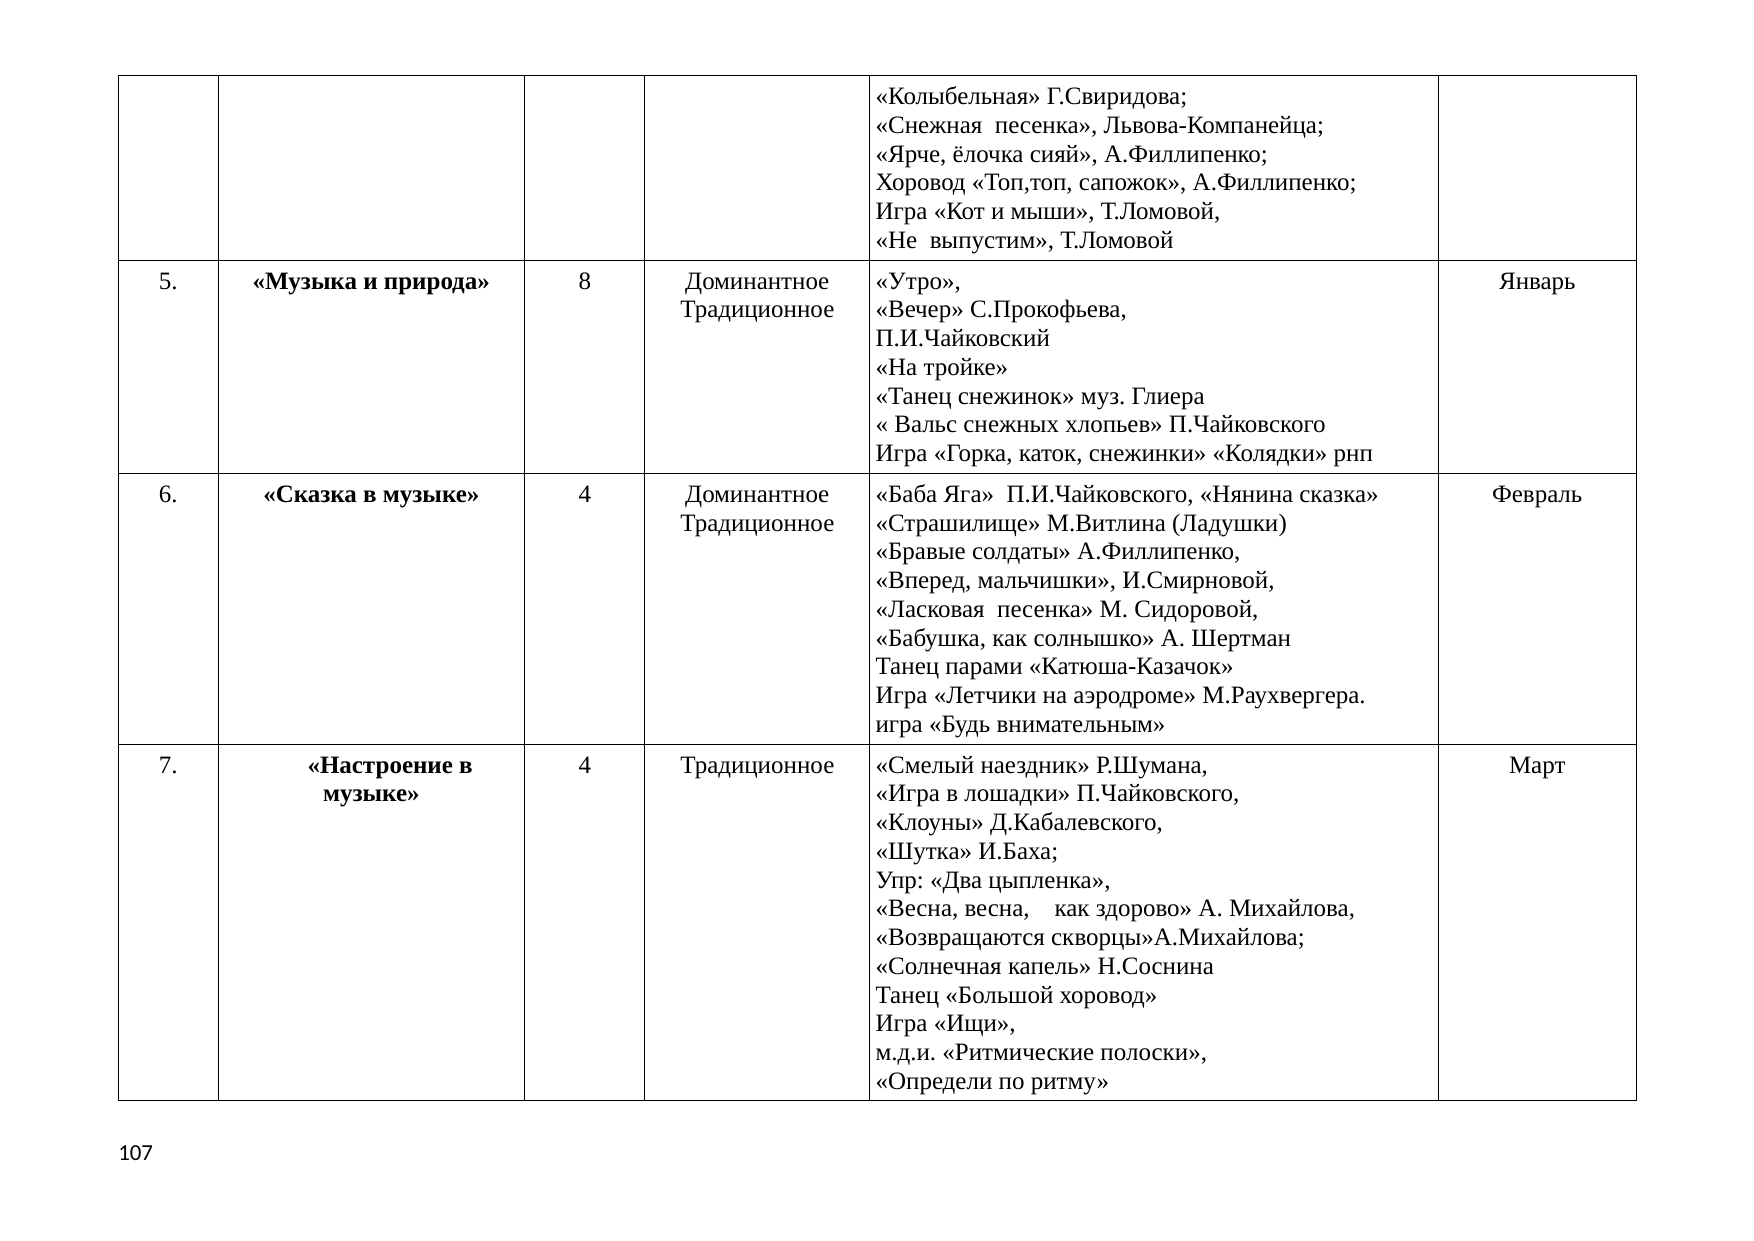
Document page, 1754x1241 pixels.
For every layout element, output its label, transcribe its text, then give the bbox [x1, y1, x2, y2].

table_cell [525, 76, 644, 259]
table_cell Март [1439, 745, 1636, 1100]
table_cell «Музыка и природа» [219, 261, 524, 473]
table_cell 8 [525, 261, 644, 473]
table_cell [1439, 76, 1636, 259]
table_cell Доминантное Традиционное [645, 474, 869, 743]
table_cell 5. [119, 261, 218, 473]
table_cell [219, 76, 524, 259]
table_cell «Смелый наездник» Р.Шумана, «Игра в лошадки» П.Чайковского, «Клоуны» Д.Кабалевского, «Шутка» И.Баха; Упр: «Два цыпленка», «Весна, весна, как здорово» А. Михайлова, «Возвращаются скворцы»А.Михайлова; «Солнечная капель» Н.Соснина Танец «Большой хоровод» Игра «Ищи», м.д.и. «Ритмические полоски», «Определи по ритму» [870, 745, 1438, 1100]
table_cell 6. [119, 474, 218, 743]
table_cell [119, 76, 218, 259]
table_cell «Сказка в музыке» [219, 474, 524, 743]
table_cell 7. [119, 745, 218, 1100]
table_cell «Настроение в музыке» [219, 745, 524, 1100]
table_cell «Утро», «Вечер» С.Прокофьева, П.И.Чайковский «На тройке» «Танец снежинок» муз. Глиера « Вальс снежных хлопьев» П.Чайковского Игра «Горка, каток, снежинки» «Колядки» рнп [870, 261, 1438, 473]
table_cell «Колыбельная» Г.Свиридова; «Снежная песенка», Львова-Компанейца; «Ярче, ёлочка сияй», А.Филлипенко; Хоровод «Топ,топ, сапожок», А.Филлипенко; Игра «Кот и мыши», Т.Ломовой, «Не выпустим», Т.Ломовой [870, 76, 1438, 259]
table_cell 4 [525, 745, 644, 1100]
table_cell Доминантное Традиционное [645, 261, 869, 473]
table_cell Январь [1439, 261, 1636, 473]
table_cell [645, 76, 869, 259]
table_cell 4 [525, 474, 644, 743]
table_cell Февраль [1439, 474, 1636, 743]
table_cell Традиционное [645, 745, 869, 1100]
table_cell «Баба Яга» П.И.Чайковского, «Нянина сказка» «Страшилище» М.Витлина (Ладушки) «Бравые солдаты» А.Филлипенко, «Вперед, мальчишки», И.Смирновой, «Ласковая песенка» М. Сидоровой, «Бабушка, как солнышко» А. Шертман Танец парами «Катюша-Казачок» Игра «Летчики на аэродроме» М.Раухвергера. игра «Будь внимательным» [870, 474, 1438, 743]
